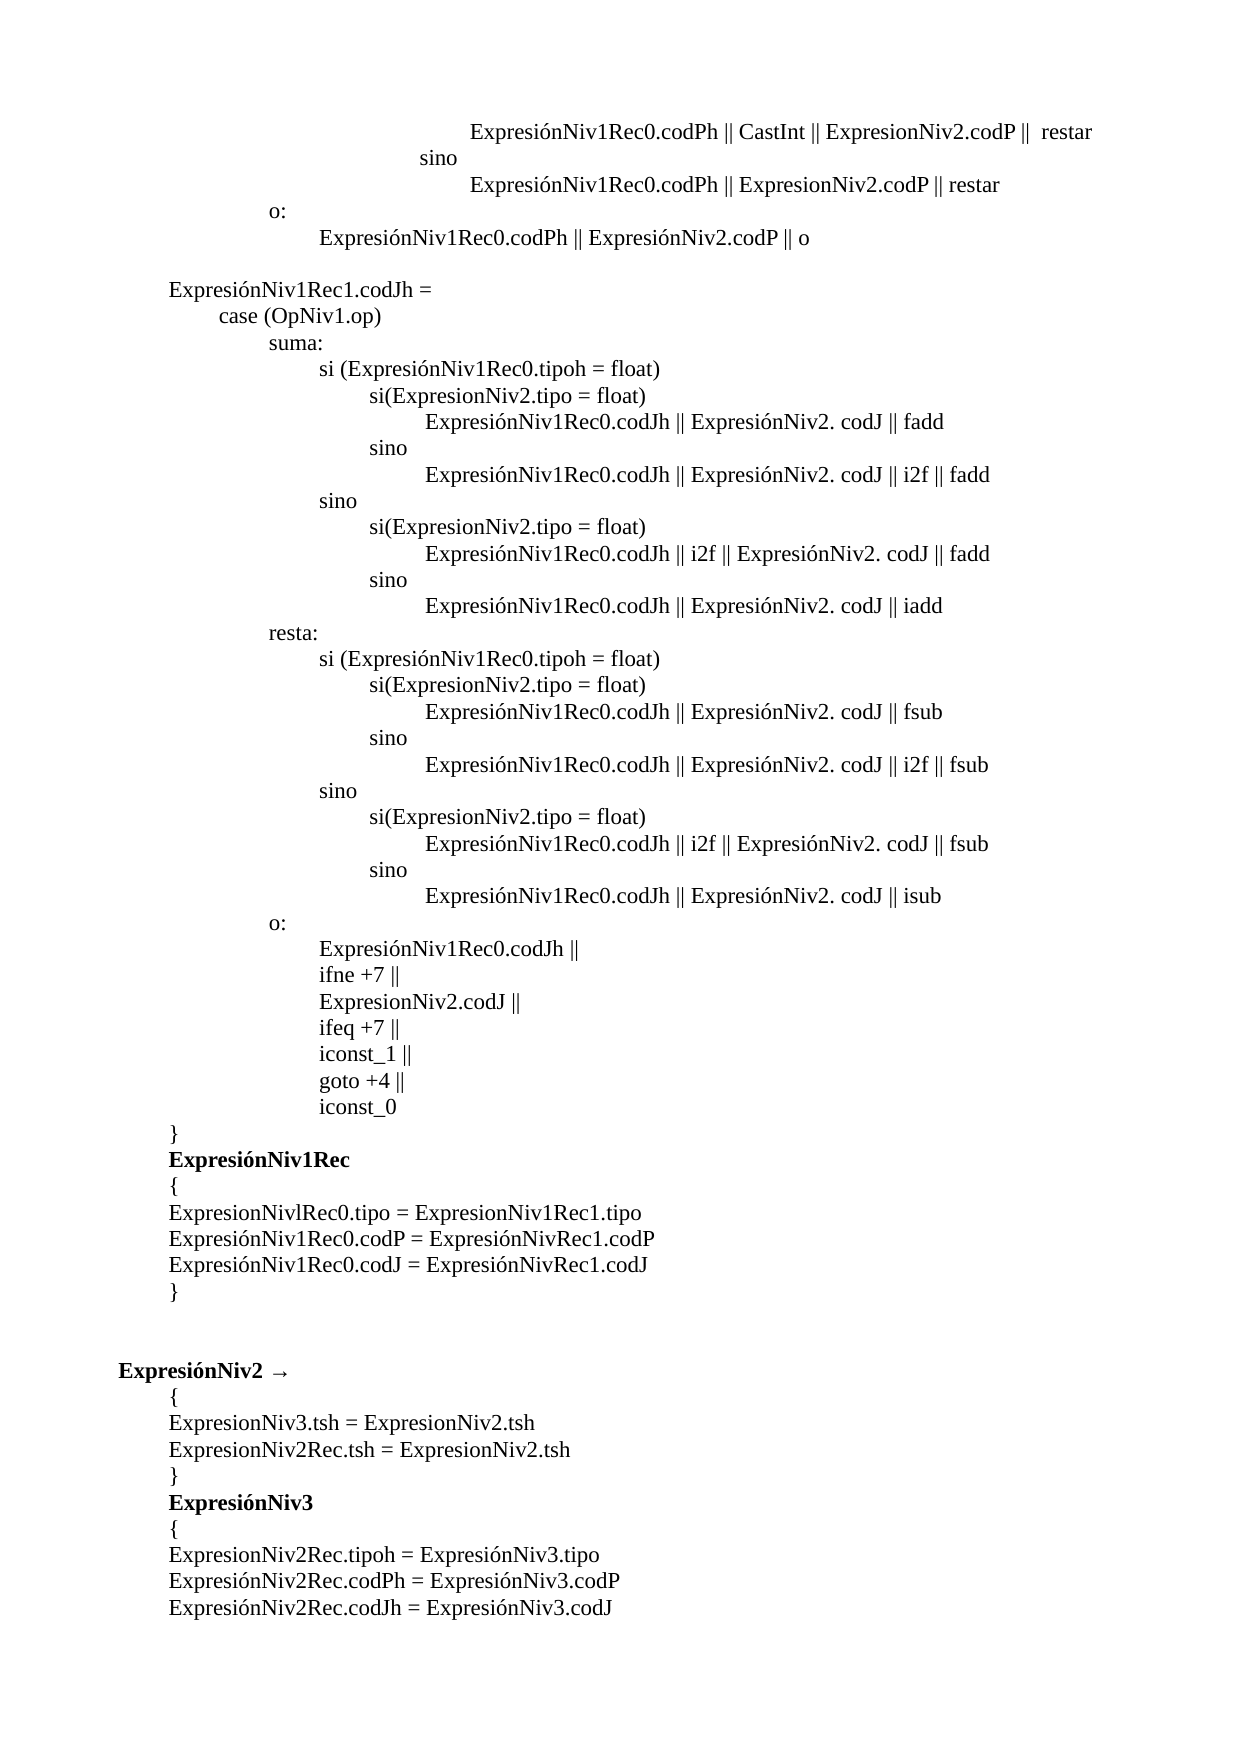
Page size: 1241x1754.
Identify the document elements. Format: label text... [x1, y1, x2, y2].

text sino [118, 856, 1122, 882]
text sino [118, 144, 1122, 171]
text { [118, 1172, 1122, 1199]
text ExpresiónNiv1Rec0.codJh || i2f || ExpresiónNiv2. codJ || fadd [118, 540, 1122, 566]
text ExpresionNiv2.codJ || [118, 988, 1122, 1014]
text ExpresionNiv2Rec.tsh = ExpresionNiv2.tsh [118, 1436, 1122, 1462]
text resta: [118, 619, 1122, 645]
text sino [118, 566, 1122, 592]
text { [118, 1515, 1122, 1541]
text ExpresiónNiv2Rec.codJh = ExpresiónNiv3.codJ [118, 1594, 1122, 1620]
text o: [118, 197, 1122, 223]
text ExpresiónNiv1Rec0.codJh || ExpresiónNiv2. codJ || i2f || fadd [118, 461, 1122, 487]
text } [118, 1462, 1122, 1488]
text ifeq +7 || [118, 1014, 1122, 1041]
text ExpresiónNiv1Rec0.codJh || i2f || ExpresiónNiv2. codJ || fsub [118, 830, 1122, 856]
text iconst_1 || [118, 1041, 1122, 1067]
text sino [118, 724, 1122, 751]
text ExpresiónNiv1Rec0.codPh || ExpresiónNiv2.codP || o [118, 223, 1122, 250]
text ExpresiónNiv1Rec0.codPh || ExpresionNiv2.codP || restar [118, 171, 1122, 197]
text { [118, 1383, 1122, 1409]
text ExpresiónNiv1Rec0.codJh || ExpresiónNiv2. codJ || fsub [118, 698, 1122, 724]
text sino [118, 487, 1122, 513]
text ExpresiónNiv1Rec0.codJh || ExpresiónNiv2. codJ || isub [118, 882, 1122, 909]
text ExpresiónNiv1Rec0.codP = ExpresiónNivRec1.codP [118, 1225, 1122, 1251]
text sino [118, 434, 1122, 461]
text si (ExpresiónNiv1Rec0.tipoh = float) [118, 355, 1122, 382]
text ExpresiónNiv1Rec [118, 1146, 1122, 1172]
text si(ExpresionNiv2.tipo = float) [118, 672, 1122, 698]
text } [118, 1278, 1122, 1304]
text case (OpNiv1.op) [118, 303, 1122, 329]
text ExpresiónNiv1Rec0.codPh || CastInt || ExpresionNiv2.codP || restar [118, 118, 1122, 144]
text ExpresionNiv3.tsh = ExpresionNiv2.tsh [118, 1409, 1122, 1436]
text ExpresiónNiv1Rec0.codJh || ExpresiónNiv2. codJ || i2f || fsub [118, 751, 1122, 777]
text si (ExpresiónNiv1Rec0.tipoh = float) [118, 645, 1122, 672]
text si(ExpresionNiv2.tipo = float) [118, 803, 1122, 830]
text ExpresiónNiv2Rec.codPh = ExpresiónNiv3.codP [118, 1568, 1122, 1594]
text ExpresiónNiv1Rec0.codJh || [118, 935, 1122, 961]
text si(ExpresionNiv2.tipo = float) [118, 382, 1122, 408]
text ExpresiónNiv1Rec0.codJh || ExpresiónNiv2. codJ || fadd [118, 408, 1122, 434]
text goto +4 || [118, 1067, 1122, 1093]
text sino [118, 777, 1122, 803]
text } [118, 1119, 1122, 1146]
text ExpresionNiv2Rec.tipoh = ExpresiónNiv3.tipo [118, 1541, 1122, 1568]
text iconst_0 [118, 1093, 1122, 1119]
text suma: [118, 329, 1122, 355]
text ifne +7 || [118, 961, 1122, 988]
text ExpresiónNiv1Rec1.codJh = [118, 276, 1122, 303]
text ExpresionNivlRec0.tipo = ExpresionNiv1Rec1.tipo [118, 1199, 1122, 1225]
text ExpresiónNiv3 [118, 1488, 1122, 1515]
text ExpresiónNiv1Rec0.codJ = ExpresiónNivRec1.codJ [118, 1251, 1122, 1278]
text o: [118, 909, 1122, 935]
text si(ExpresionNiv2.tipo = float) [118, 513, 1122, 540]
text ExpresiónNiv1Rec0.codJh || ExpresiónNiv2. codJ || iadd [118, 592, 1122, 619]
text ExpresiónNiv2 → [118, 1357, 1122, 1383]
